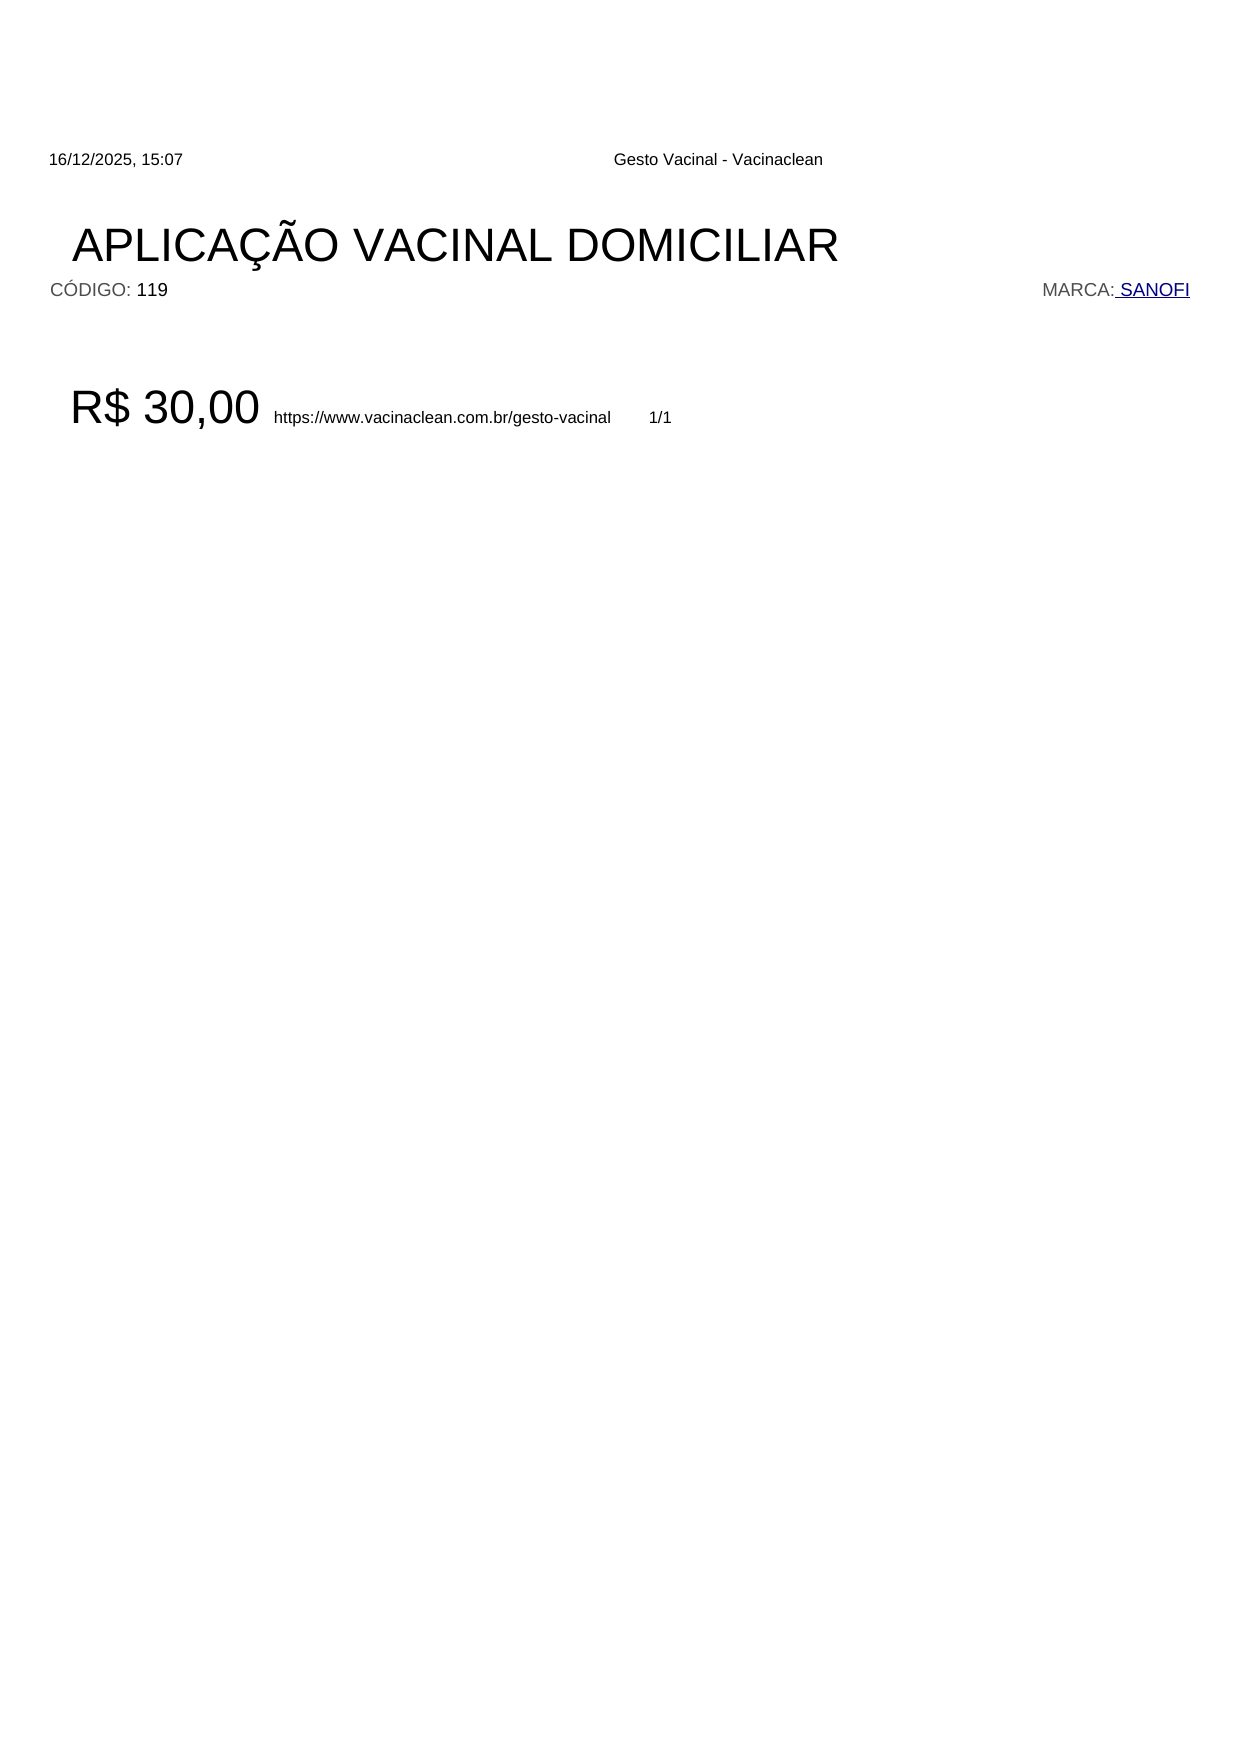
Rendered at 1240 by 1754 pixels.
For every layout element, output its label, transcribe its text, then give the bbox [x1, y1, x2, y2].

text R$ 30,00 https://www.vacinaclean.com.br/gesto-vacinal 1/1 [48, 379, 1190, 433]
text 16/12/2025, 15:07 Gesto Vacinal - Vacinaclean [48, 150, 1190, 169]
text CÓDIGO: 119 MARCA: SANOFI [50, 278, 1190, 300]
subtitle APLICAÇÃO VACINAL DOMICILIAR [72, 218, 1190, 272]
